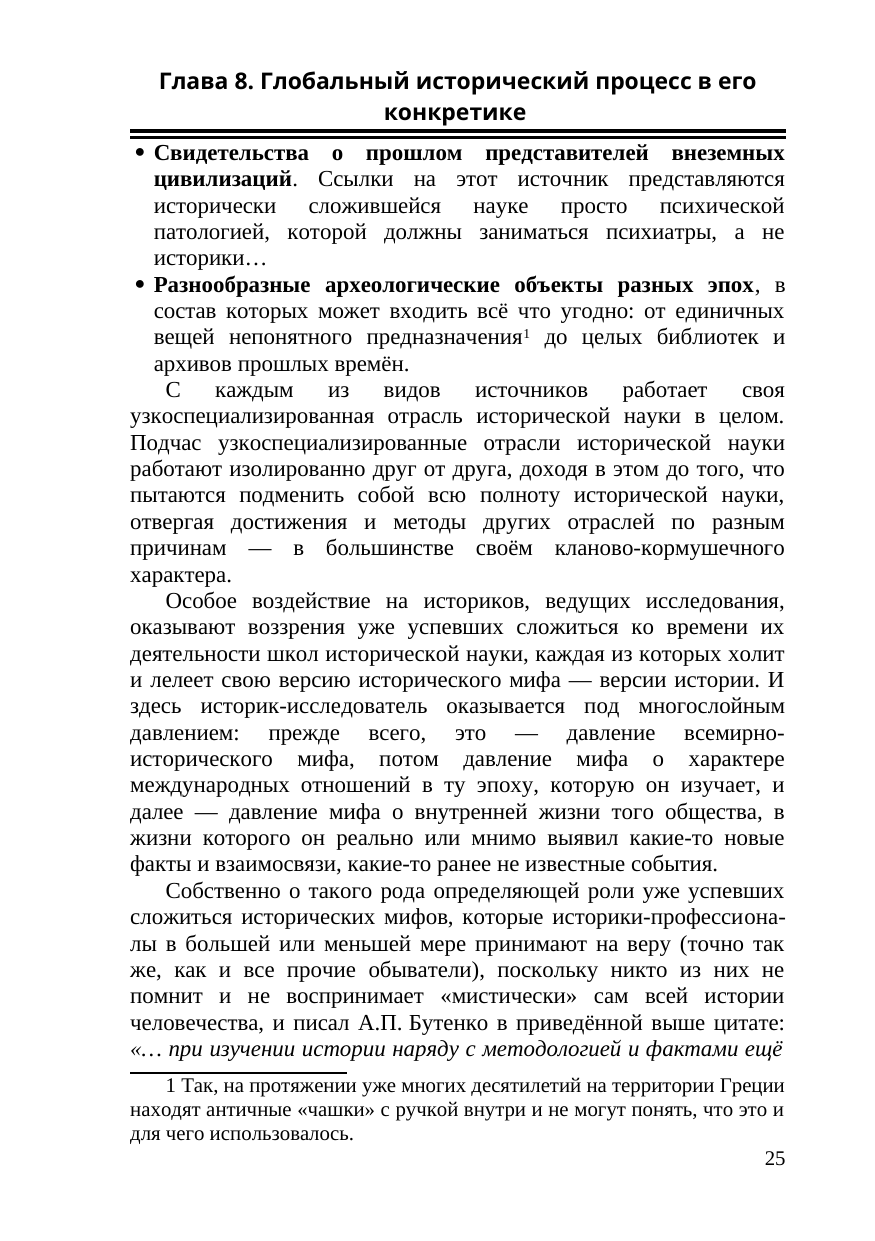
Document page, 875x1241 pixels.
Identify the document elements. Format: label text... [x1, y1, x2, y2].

list Свидетельства о прошлом представителей внеземных цивилизаций. Ссылки на этот источник представляются исторически сложившейся науке просто психической патологией, которой должны заниматься психиатры, а не историки… [136, 139, 786, 271]
text Особое воздействие на историков, ведущих исследования, оказывают воззрения уже успевших сложиться ко времени их деятельности школ исторической науки, каждая из которых холит и лелеет свою версию исторического мифа — версии истории. И здесь историк-иссле­до­ва­тель оказывается под многослойным давлением: прежде всего, это — давление всемирно-исторического мифа, потом давление мифа о характере международных отношений в ту эпоху, которую он изучает, и далее — давление мифа о внутренней жизни того общества, в жизни которого он реально или мнимо выявил какие-то новые факты и взаимосвязи, какие-то ранее не известные события. [130, 587, 786, 877]
list Так, на протяжении уже многих десятилетий на территории Греции находят античные «чашки» с ручкой внутри и не могут понять, что это и для чего использовалось. [130, 1073, 786, 1145]
list Разнообразные археологические объекты разных эпох, в состав которых может входить всё что угодно: от единичных вещей непонятного предназначения до целых библиотек и архивов прошлых времён. [136, 271, 786, 376]
text С каждым из видов источников работает своя узкоспециализированная отрасль исторической науки в целом. Подчас узкоспециализированные отрасли исторической науки работают изолированно друг от друга, доходя в этом до того, что пытаются подменить собой всю полноту исторической науки, отвергая достижения и методы других отраслей по разным причинам — в большинстве своём кланово-кормушечного характера. [130, 376, 786, 587]
text Собственно о такого рода определяющей роли уже успевших сложиться исторических мифов, которые историки-професси­о­на­лы в большей или меньшей мере принимают на веру (точно так же, как и все прочие обыватели), поскольку никто из них не помнит и не воспринимает «мистически» сам всей истории человечества, и писал А.П. Бутенко в приведённой выше цитате: «… при изучении истории наряду с методологией и фактами ещё [130, 877, 786, 1061]
